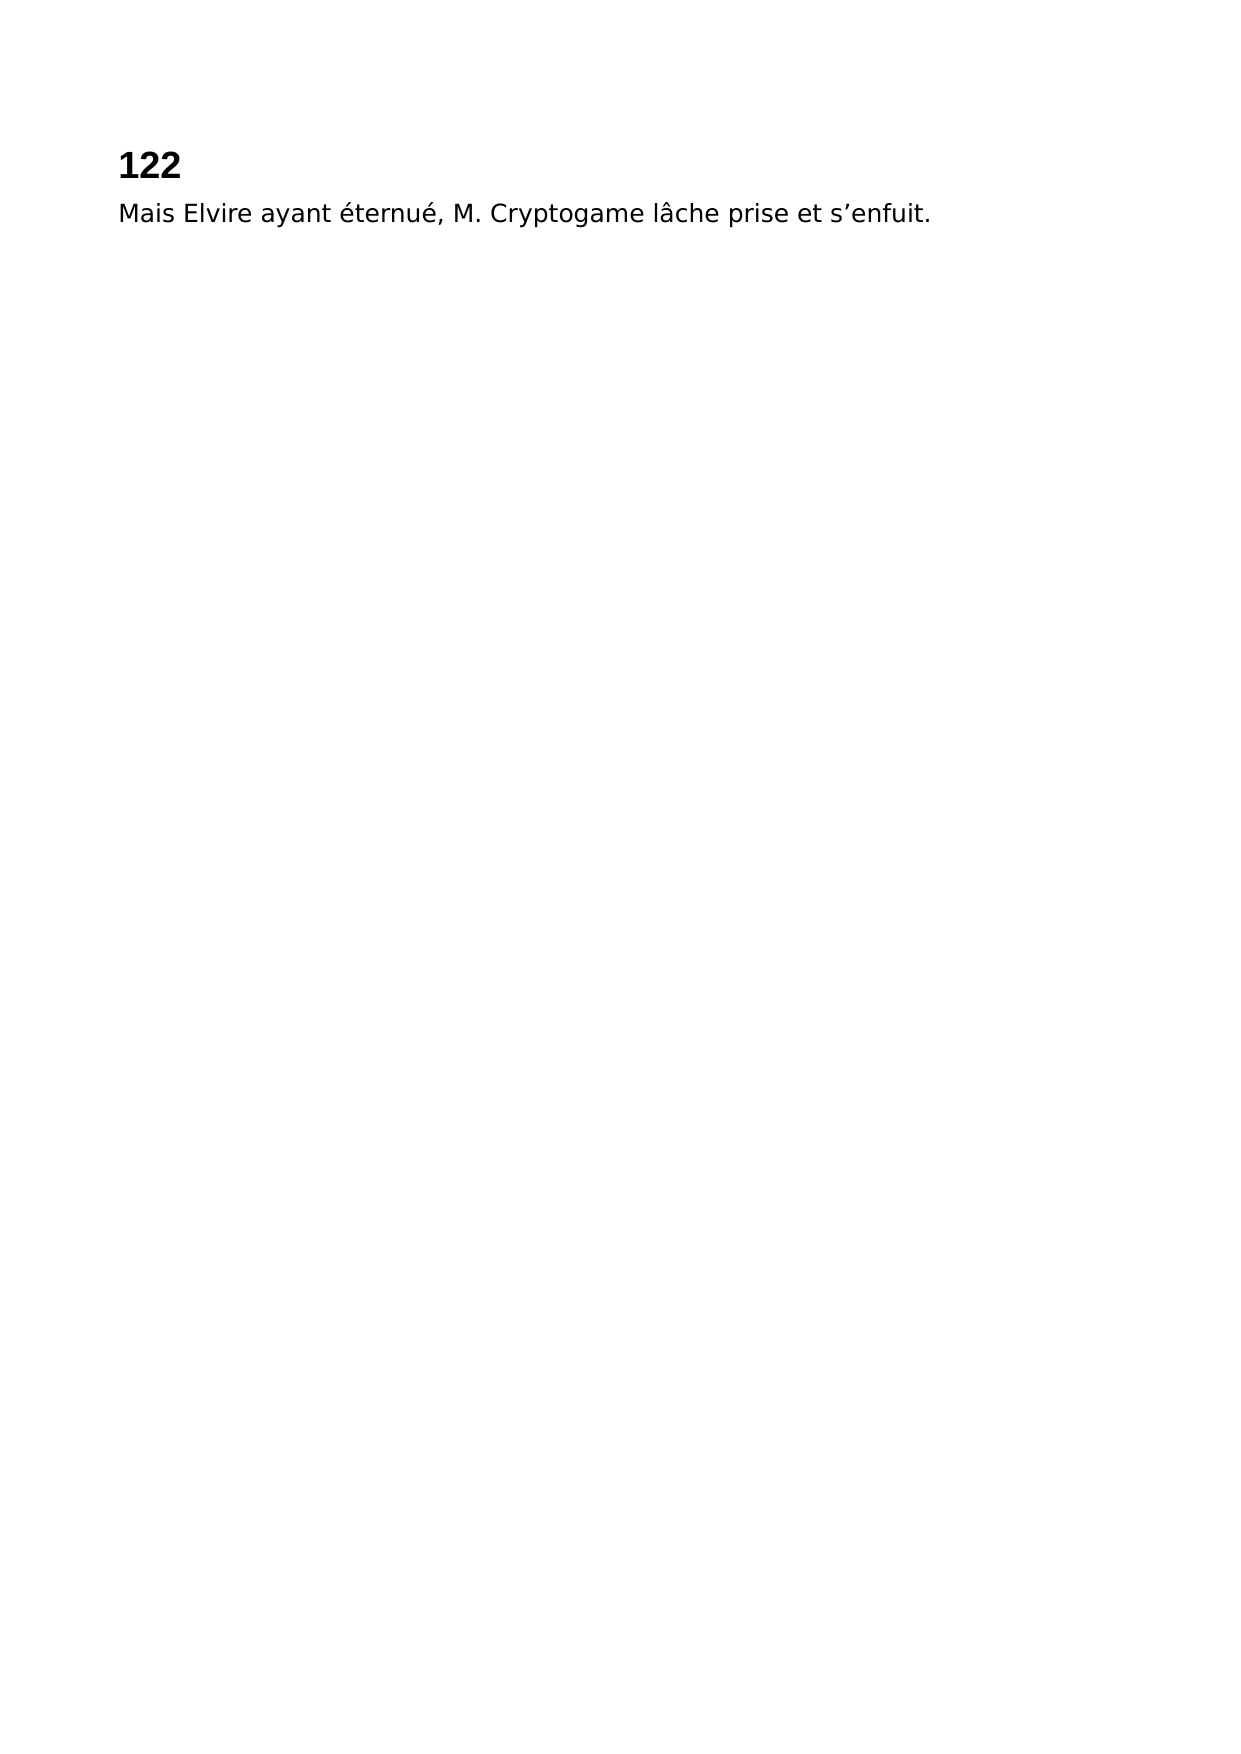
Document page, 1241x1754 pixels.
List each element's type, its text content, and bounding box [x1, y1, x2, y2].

subtitle 122 [118, 143, 1122, 187]
text Mais Elvire ayant éternué, M. Cryptogame lâche prise et s’enfuit. [118, 199, 1122, 228]
